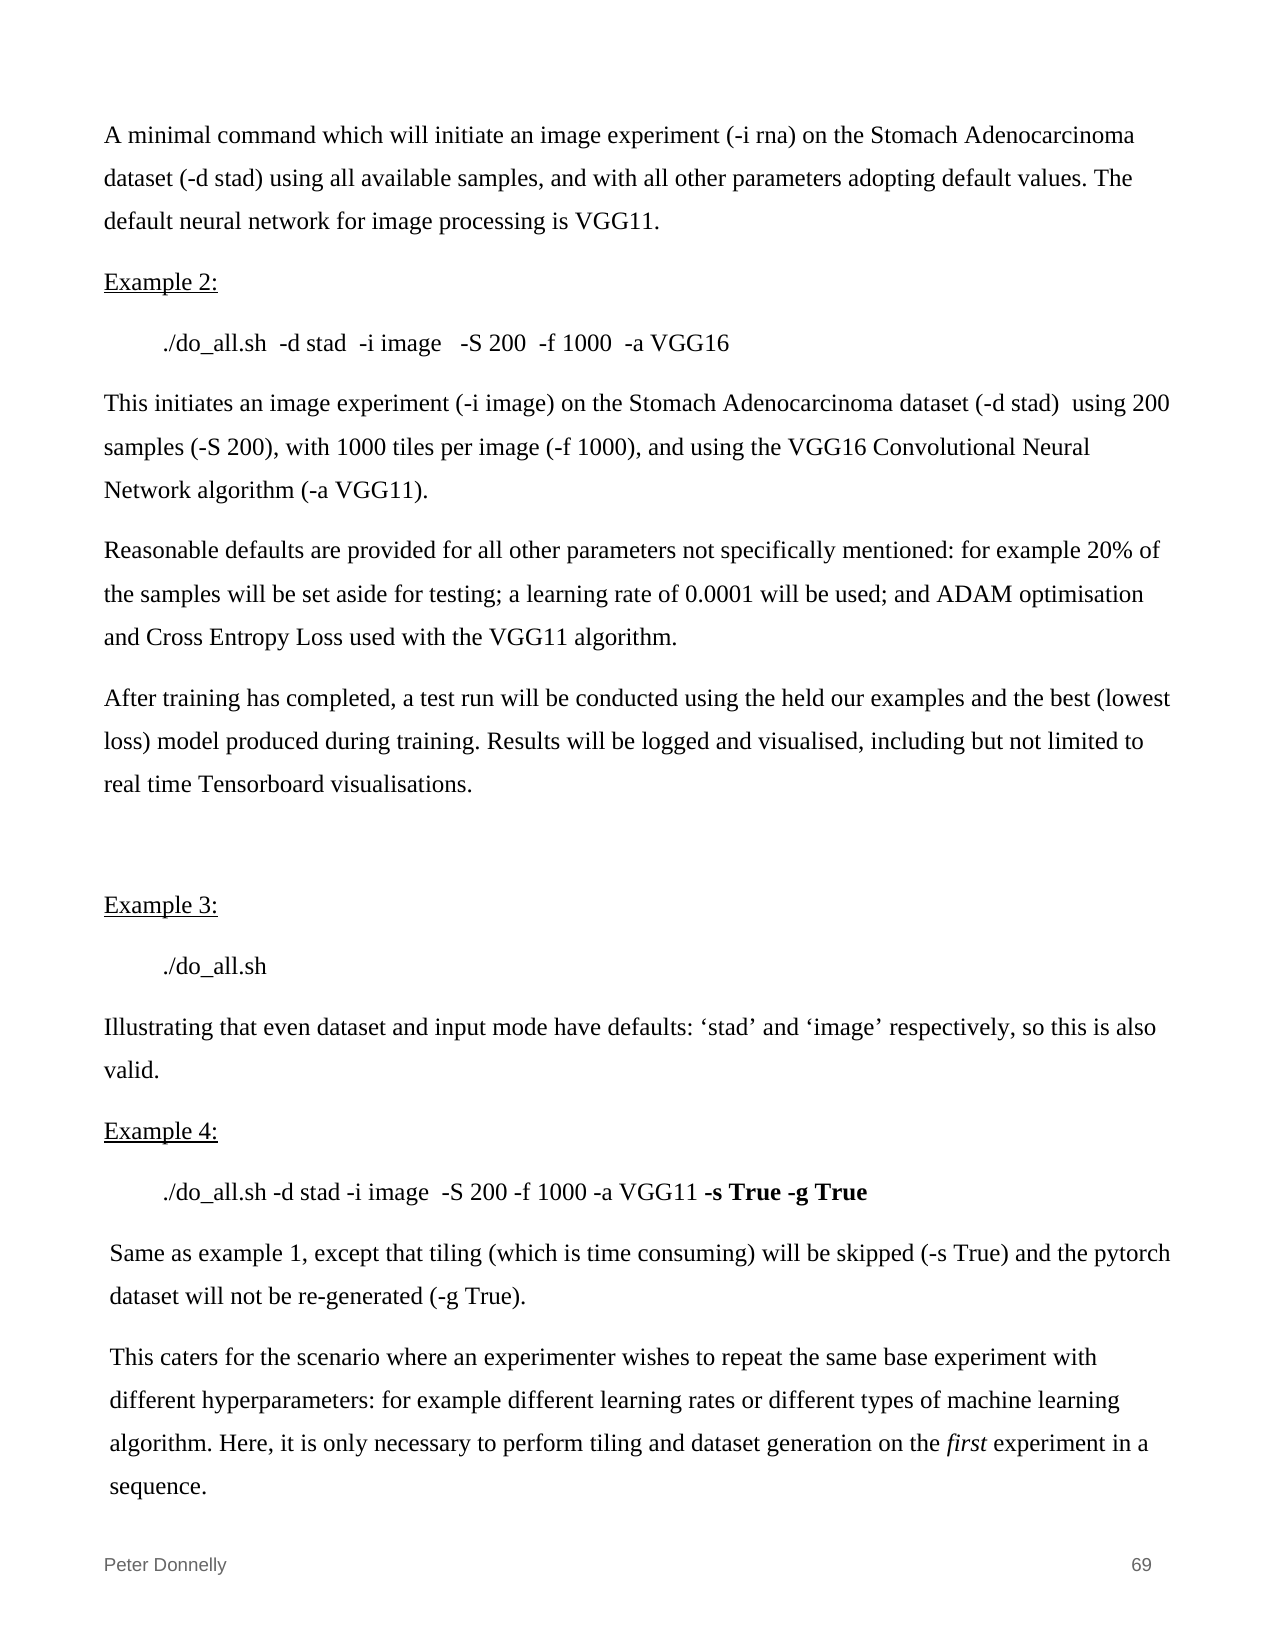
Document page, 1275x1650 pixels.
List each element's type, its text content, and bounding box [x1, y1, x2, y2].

text Same as example 1, except that tiling (which is time consuming) will be skipped (-s True) and the pytorch dataset will not be re-generated (-g True). [109, 1238, 1181, 1310]
text Reasonable defaults are provided for all other parameters not specifically mentioned: for example 20% of the samples will be set aside for testing; a learning rate of 0.0001 will be used; and ADAM optimisation and Cross Entropy Loss used with the VGG11 algorithm. [103, 536, 1181, 651]
text Illustrating that even dataset and input mode have defaults: ‘stad’ and ‘image’ respectively, so this is also valid. [103, 1012, 1181, 1084]
text After training has completed, a test run will be conducted using the held our examples and the best (lowest loss) model produced during training. Results will be logged and visualised, including but not limited to real time Tensorboard visualisations. [103, 683, 1181, 798]
text Example 2: [103, 267, 1181, 296]
text ./do_all.sh -d stad -i image -S 200 -f 1000 -a VGG16 [162, 328, 1181, 356]
text Example 3: [103, 891, 1181, 919]
text This caters for the scenario where an experimenter wishes to repeat the same base experiment with different hyperparameters: for example different learning rates or different types of machine learning algorithm. Here, it is only necessary to perform tiling and dataset generation on the first experiment in a sequence. [109, 1342, 1181, 1500]
text A minimal command which will initiate an image experiment (-i rna) on the Stomach Adenocarcinoma dataset (-d stad) using all available samples, and with all other parameters adopting default values. The default neural network for image processing is VGG11. [103, 120, 1181, 235]
text This initiates an image experiment (-i image) on the Stomach Adenocarcinoma dataset (-d stad) using 200 samples (-S 200), with 1000 tiles per image (-f 1000), and using the VGG16 Convolutional Neural Network algorithm (-a VGG11). [103, 388, 1181, 503]
text Example 4: [103, 1116, 1181, 1145]
text ./do_all.sh [162, 951, 1181, 980]
text ./do_all.sh -d stad -i image -S 200 -f 1000 -a VGG11 -s True -g True [162, 1177, 1181, 1206]
